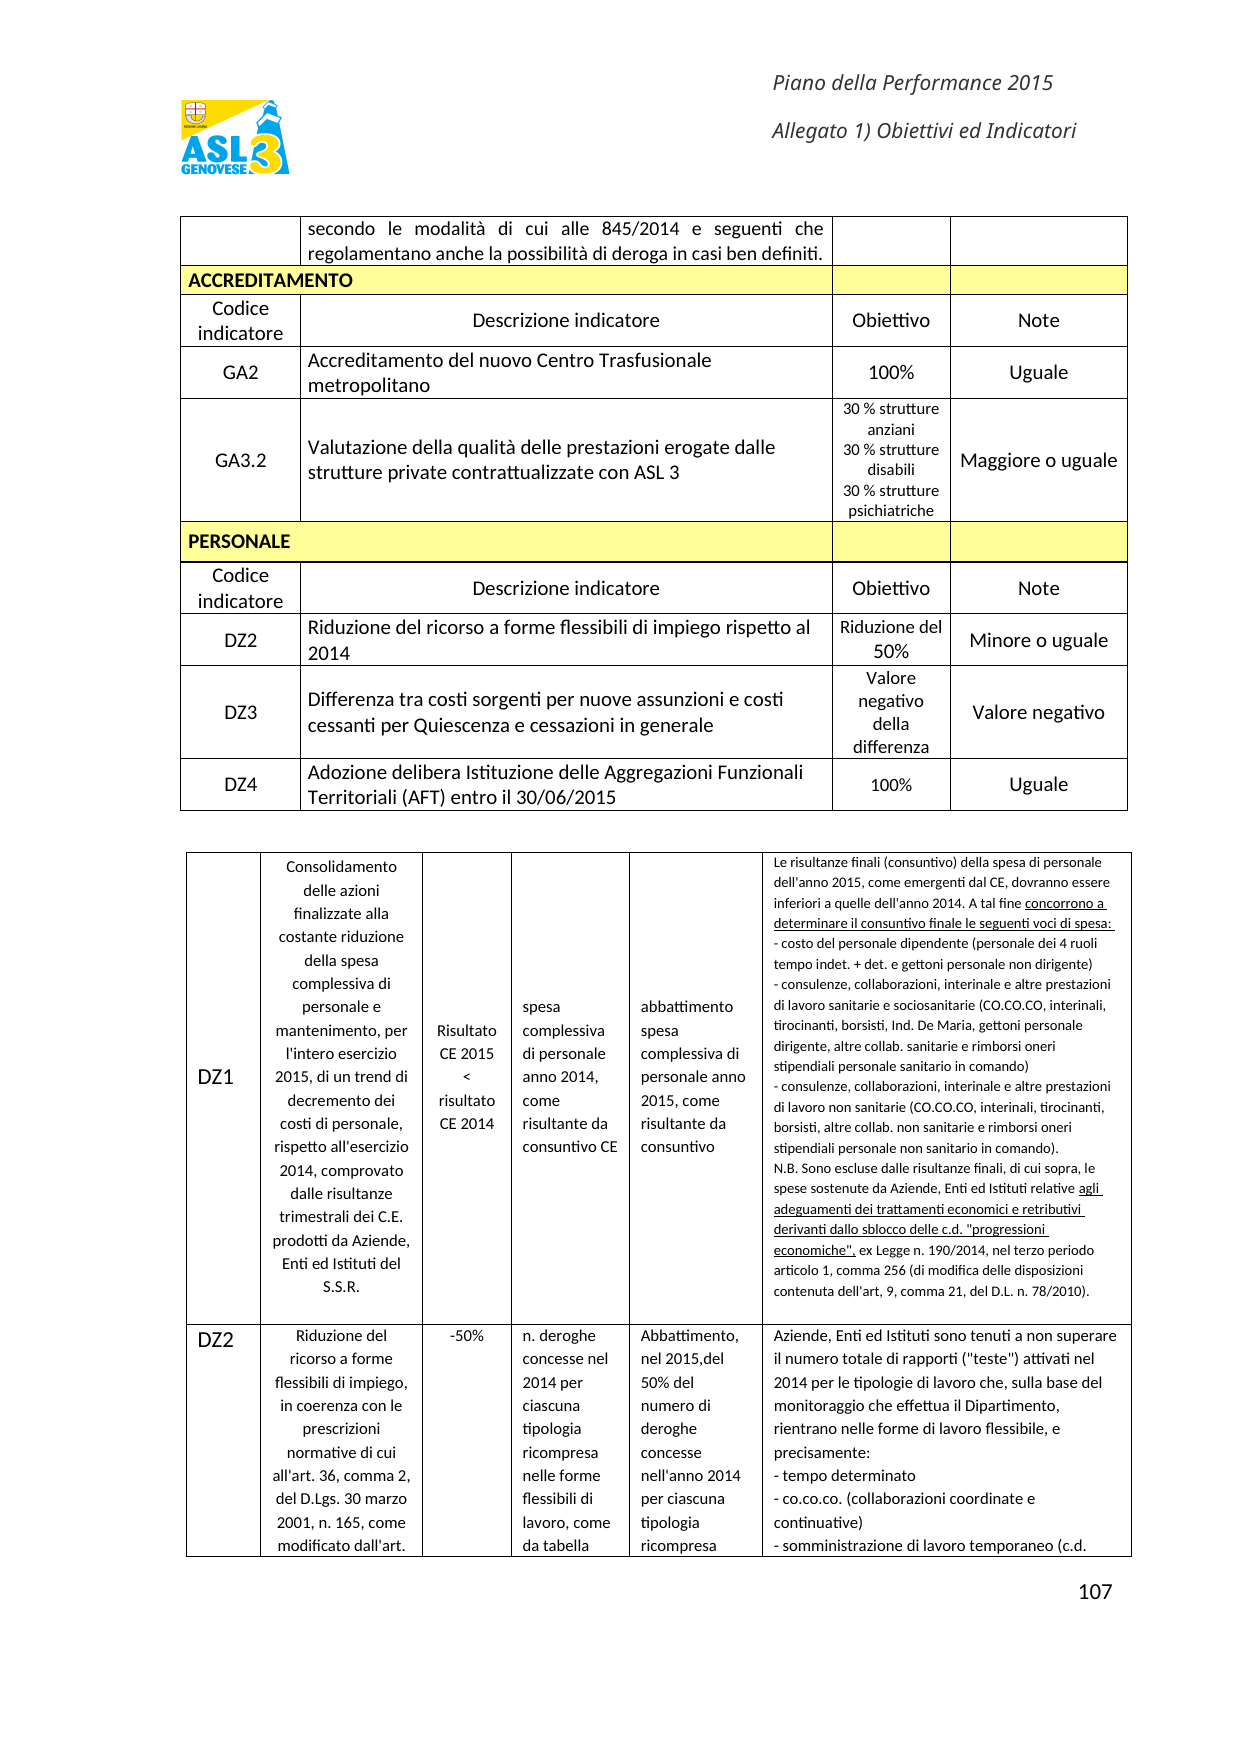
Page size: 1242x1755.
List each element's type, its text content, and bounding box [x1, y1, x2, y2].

table_cell Uguale [951, 347, 1127, 398]
table_cell 100% [833, 347, 950, 398]
table_cell Descrizione indicatore [301, 563, 832, 613]
table_header spesa complessiva di personale anno 2014, come risultante da consuntivo CE [512, 853, 629, 1324]
table_cell Note [951, 563, 1127, 613]
table_header Consolidamento delle azioni finalizzate alla costante riduzione della spesa complessiva di personale e mantenimento, per l'intero esercizio 2015, di un trend di decremento dei costi di personale, rispetto all'esercizio 2014, comprovato dalle risultanze trimestrali dei C.E. prodotti da Aziende, Enti ed Istituti del S.S.R. [261, 853, 422, 1324]
table_cell Riduzione del ricorso a forme flessibili di impiego, in coerenza con le prescrizioni normative di cui all'art. 36, comma 2, del D.Lgs. 30 marzo 2001, n. 165, come modificato dall'art. [261, 1325, 422, 1556]
table_cell DZ2 [181, 614, 300, 665]
table_cell 30 % strutture anziani 30 % strutture disabili 30 % strutture psichiatriche [833, 399, 950, 521]
table_cell Minore o uguale [951, 614, 1127, 665]
table_cell -50% [423, 1325, 511, 1556]
table_cell Adozione delibera Istituzione delle Aggregazioni Funzionali Territoriali (AFT) entro il 30/06/2015 [301, 759, 832, 810]
table_cell [951, 217, 1127, 265]
table_cell [833, 266, 950, 294]
table_header abbattimento spesa complessiva di personale anno 2015, come risultante da consuntivo [630, 853, 762, 1324]
table_cell Valore negativo della differenza [833, 666, 950, 758]
table_cell Riduzione del ricorso a forme flessibili di impiego rispetto al 2014 [301, 614, 832, 665]
table_cell [181, 217, 300, 265]
table_cell Note [951, 295, 1127, 346]
table_cell DZ2 [187, 1325, 260, 1556]
table_cell [951, 266, 1127, 294]
table_cell Valore negativo [951, 666, 1127, 758]
table_cell ACCREDITAMENTO [181, 266, 832, 294]
table_cell Valutazione della qualità delle prestazioni erogate dalle strutture private contrattualizzate con ASL 3 [301, 399, 832, 521]
table_cell Uguale [951, 759, 1127, 810]
table_cell Obiettivo [833, 295, 950, 346]
table_cell GA2 [181, 347, 300, 398]
table_cell Accreditamento del nuovo Centro Trasfusionale metropolitano [301, 347, 832, 398]
table_cell DZ4 [181, 759, 300, 810]
table_header DZ1 [187, 853, 260, 1324]
table_header Risultato CE 2015 < risultato CE 2014 [423, 853, 511, 1324]
table_cell n. deroghe concesse nel 2014 per ciascuna tipologia ricompresa nelle forme flessibili di lavoro, come da tabella [512, 1325, 629, 1556]
table_cell DZ3 [181, 666, 300, 758]
table_cell secondo le modalità di cui alle 845/2014 e seguenti che regolamentano anche la possibilità di deroga in casi ben definiti. [301, 217, 832, 265]
table_cell Obiettivo [833, 563, 950, 613]
table_header Le risultanze finali (consuntivo) della spesa di personale dell'anno 2015, come emergenti dal CE, dovranno essere inferiori a quelle dell'anno 2014. A tal fine concorrono a determinare il consuntivo finale le seguenti voci di spesa: - costo del personale dipendente (personale dei 4 ruoli tempo indet. + det. e gettoni personale non dirigente) - consulenze, collaborazioni, interinale e altre prestazioni di lavoro sanitarie e sociosanitarie (CO.CO.CO, interinali, tirocinanti, borsisti, Ind. De Maria, gettoni personale dirigente, altre collab. sanitarie e rimborsi oneri stipendiali personale sanitario in comando) - consulenze, collaborazioni, interinale e altre prestazioni di lavoro non sanitarie (CO.CO.CO, interinali, tirocinanti, borsisti, altre collab. non sanitarie e rimborsi oneri stipendiali personale non sanitario in comando). N.B. Sono escluse dalle risultanze finali, di cui sopra, le spese sostenute da Aziende, Enti ed Istituti relative agli adeguamenti dei trattamenti economici e retributivi derivanti dallo sblocco delle c.d. "progressioni economiche", ex Legge n. 190/2014, nel terzo periodo articolo 1, comma 256 (di modifica delle disposizioni contenuta dell'art, 9, comma 21, del D.L. n. 78/2010). [763, 853, 1131, 1324]
table_cell [833, 522, 950, 561]
table_cell GA3.2 [181, 399, 300, 521]
table_cell [833, 217, 950, 265]
table_cell Descrizione indicatore [301, 295, 832, 346]
table_cell Aziende, Enti ed Istituti sono tenuti a non superare il numero totale di rapporti ("teste") attivati nel 2014 per le tipologie di lavoro che, sulla base del monitoraggio che effettua il Dipartimento, rientrano nelle forme di lavoro flessibile, e precisamente: - tempo determinato - co.co.co. (collaborazioni coordinate e continuative) - somministrazione di lavoro temporaneo (c.d. [763, 1325, 1131, 1556]
table_cell [951, 522, 1127, 561]
table_cell Maggiore o uguale [951, 399, 1127, 521]
table_cell Codice indicatore [181, 563, 300, 613]
table_cell 100% [833, 759, 950, 810]
table_cell Differenza tra costi sorgenti per nuove assunzioni e costi cessanti per Quiescenza e cessazioni in generale [301, 666, 832, 758]
table_cell Codice indicatore [181, 295, 300, 346]
table_cell PERSONALE [181, 522, 832, 561]
table_cell Riduzione del 50% [833, 614, 950, 665]
table_cell Abbattimento, nel 2015,del 50% del numero di deroghe concesse nell'anno 2014 per ciascuna tipologia ricompresa [630, 1325, 762, 1556]
